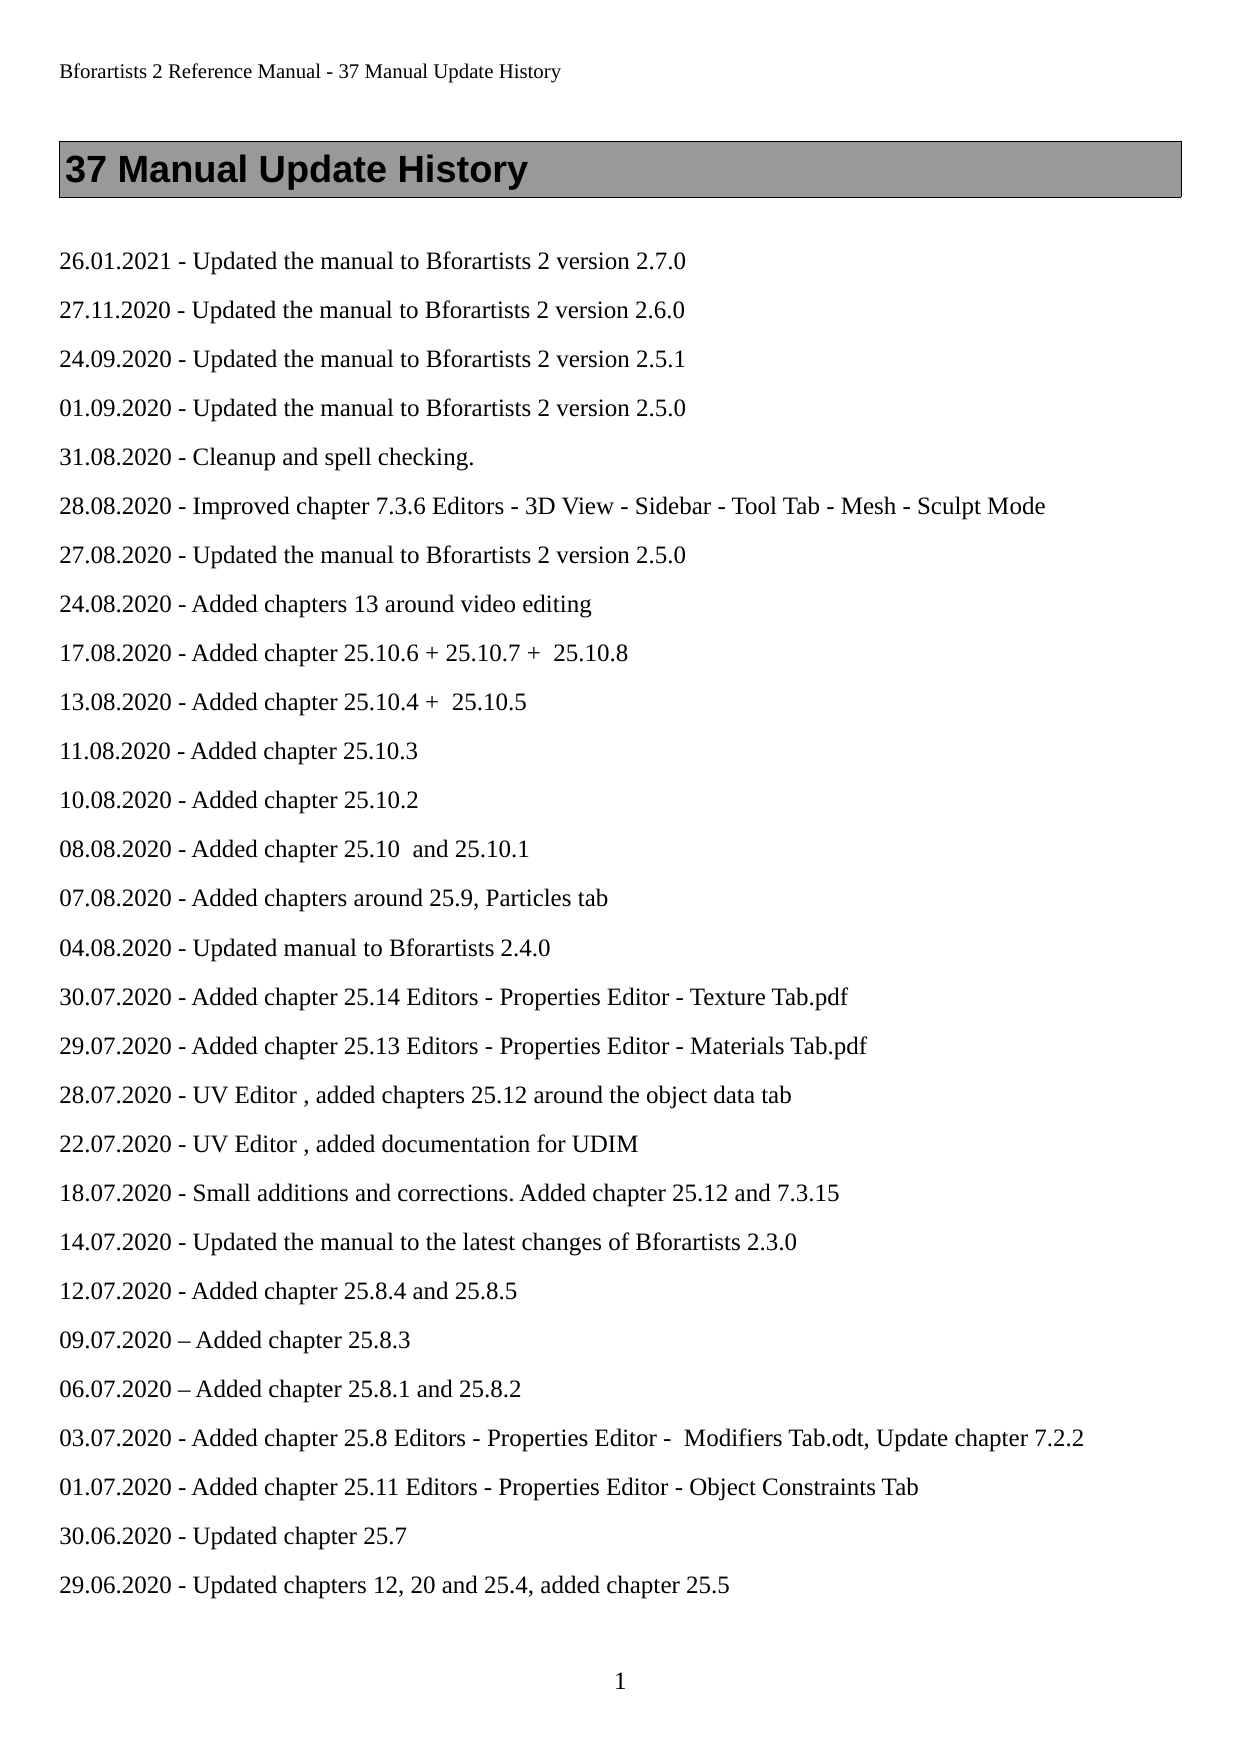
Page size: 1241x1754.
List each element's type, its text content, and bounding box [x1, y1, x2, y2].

table_header 37 Manual Update History [60, 142, 1181, 197]
text 28.08.2020 - Improved chapter 7.3.6 Editors - 3D View - Sidebar - Tool Tab - Mesh - Sculpt Mode [59, 491, 1181, 520]
text 09.07.2020 – Added chapter 25.8.3 [59, 1325, 1181, 1354]
text 30.07.2020 - Added chapter 25.14 Editors - Properties Editor - Texture Tab.pdf [59, 982, 1181, 1010]
text 18.07.2020 - Small additions and corrections. Added chapter 25.12 and 7.3.15 [59, 1178, 1181, 1207]
text 07.08.2020 - Added chapters around 25.9, Particles tab [59, 883, 1181, 912]
text 17.08.2020 - Added chapter 25.10.6 + 25.10.7 + 25.10.8 [59, 638, 1181, 667]
text 12.07.2020 - Added chapter 25.8.4 and 25.8.5 [59, 1276, 1181, 1305]
text 26.01.2021 - Updated the manual to Bforartists 2 version 2.7.0 [59, 246, 1181, 274]
text 04.08.2020 - Updated manual to Bforartists 2.4.0 [59, 933, 1181, 961]
text 06.07.2020 – Added chapter 25.8.1 and 25.8.2 [59, 1374, 1181, 1403]
text 24.08.2020 - Added chapters 13 around video editing [59, 589, 1181, 618]
text 11.08.2020 - Added chapter 25.10.3 [59, 736, 1181, 765]
text 30.06.2020 - Updated chapter 25.7 [59, 1521, 1181, 1550]
text 29.07.2020 - Added chapter 25.13 Editors - Properties Editor - Materials Tab.pdf [59, 1031, 1181, 1059]
text 29.06.2020 - Updated chapters 12, 20 and 25.4, added chapter 25.5 [59, 1570, 1181, 1599]
text 27.08.2020 - Updated the manual to Bforartists 2 version 2.5.0 [59, 540, 1181, 569]
text 27.11.2020 - Updated the manual to Bforartists 2 version 2.6.0 [59, 295, 1181, 323]
text 31.08.2020 - Cleanup and spell checking. [59, 442, 1181, 471]
text 01.07.2020 - Added chapter 25.11 Editors - Properties Editor - Object Constraints Tab [59, 1472, 1181, 1501]
text 10.08.2020 - Added chapter 25.10.2 [59, 785, 1181, 814]
text 22.07.2020 - UV Editor , added documentation for UDIM [59, 1129, 1181, 1158]
text 03.07.2020 - Added chapter 25.8 Editors - Properties Editor - Modifiers Tab.odt, Update chapter 7.2.2 [59, 1423, 1181, 1452]
text 28.07.2020 - UV Editor , added chapters 25.12 around the object data tab [59, 1080, 1181, 1108]
text 08.08.2020 - Added chapter 25.10 and 25.10.1 [59, 834, 1181, 863]
text 24.09.2020 - Updated the manual to Bforartists 2 version 2.5.1 [59, 344, 1181, 373]
text 13.08.2020 - Added chapter 25.10.4 + 25.10.5 [59, 687, 1181, 716]
text 01.09.2020 - Updated the manual to Bforartists 2 version 2.5.0 [59, 393, 1181, 422]
text 14.07.2020 - Updated the manual to the latest changes of Bforartists 2.3.0 [59, 1227, 1181, 1256]
